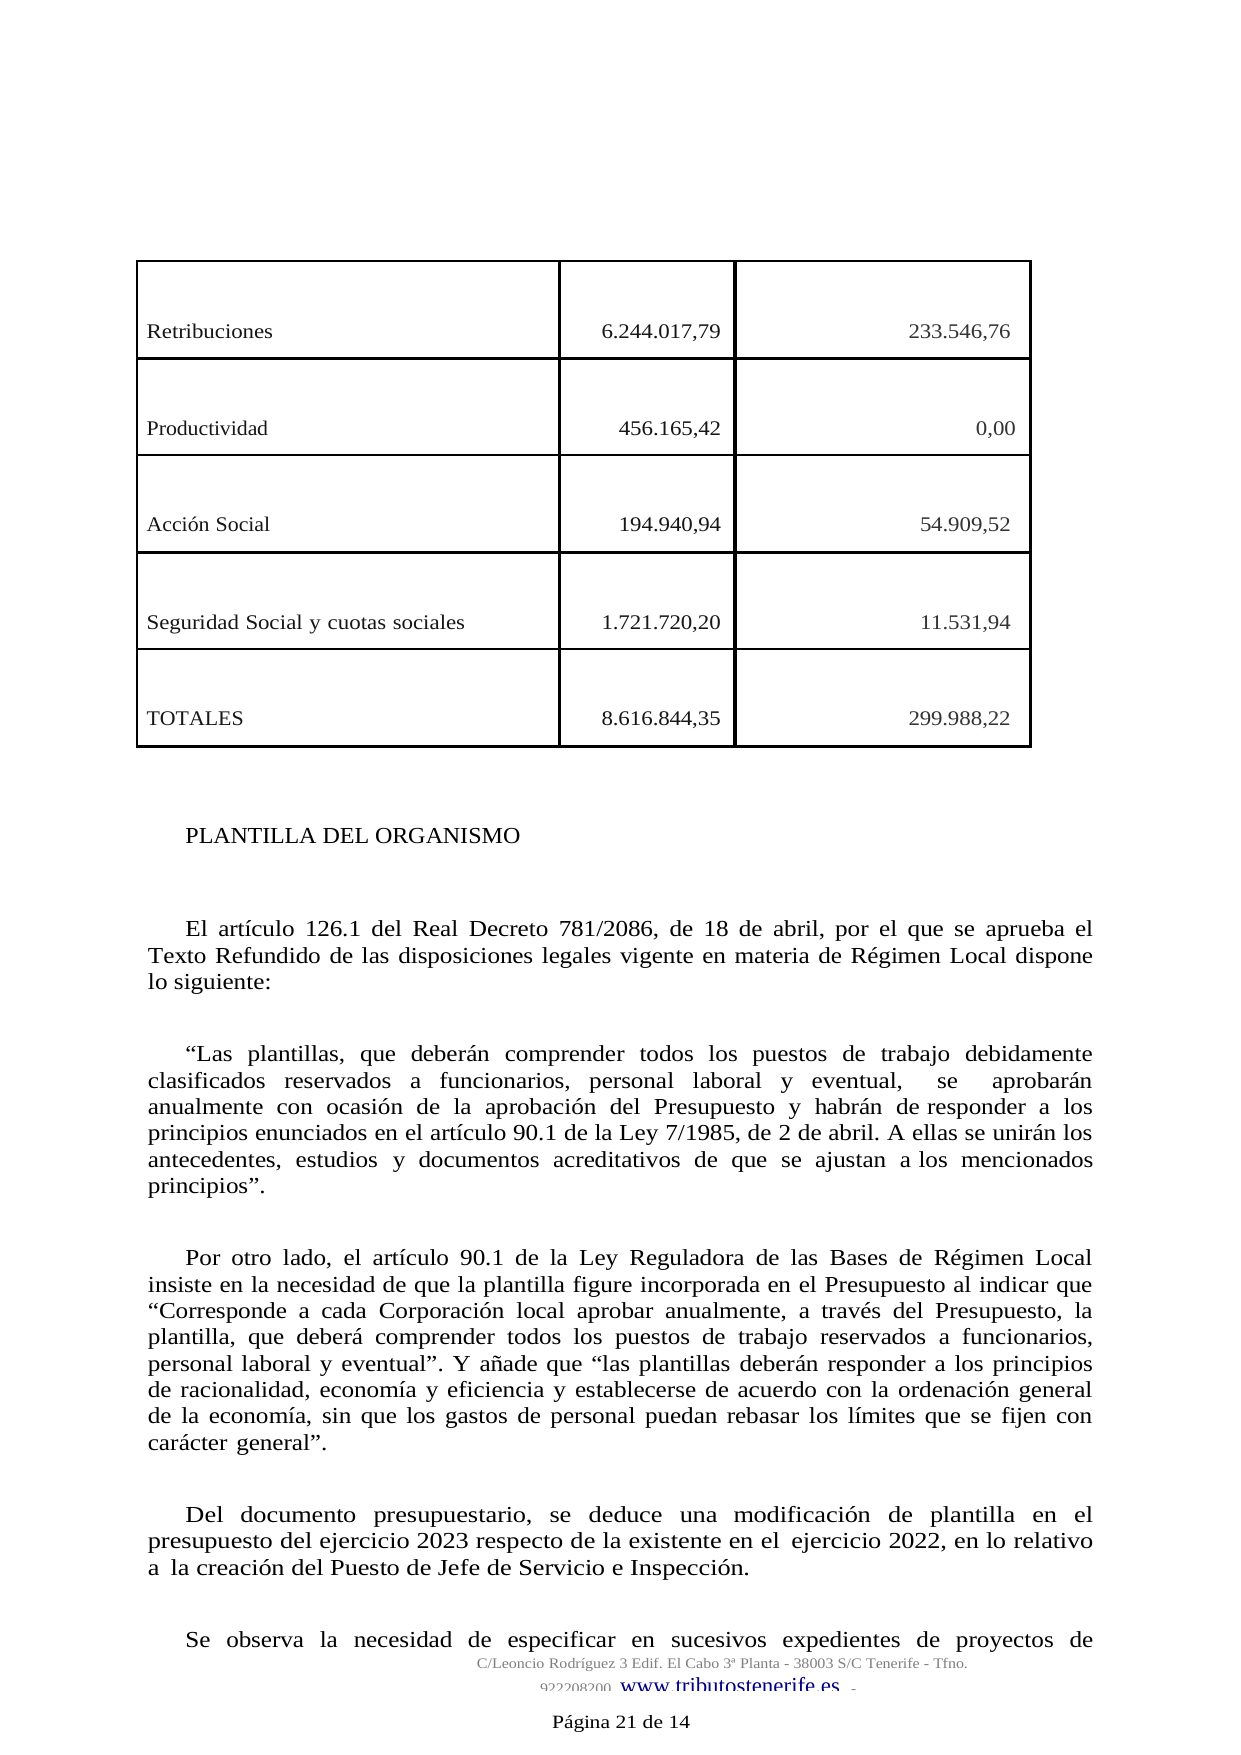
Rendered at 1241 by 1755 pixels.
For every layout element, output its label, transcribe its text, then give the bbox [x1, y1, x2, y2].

table_header Retribuciones [138, 262, 558, 357]
table_cell Acción Social [138, 456, 558, 551]
table_cell 1.721.720,20 [561, 554, 733, 648]
table_cell 456.165,42 [561, 360, 733, 454]
text Del documento presupuestario, se deduce una modificación de plantilla en el presupuesto del ejercicio 2023 respecto de la existente en el ejercicio 2022, en lo relativo a la creación del Puesto de Jefe de Servicio e Inspección. [148, 1501, 1093, 1580]
text Se observa la necesidad de especificar en sucesivos expedientes de proyectos de [148, 1626, 1093, 1653]
table_cell Productividad [138, 360, 558, 454]
text PLANTILLA DEL ORGANISMO [185, 822, 1105, 848]
text El artículo 126.1 del Real Decreto 781/2086, de 18 de abril, por el que se aprueba el Texto Refundido de las disposiciones legales vigente en materia de Régimen Local dispone lo siguiente: [148, 915, 1093, 994]
table_cell Seguridad Social y cuotas sociales [138, 554, 558, 648]
table_header 6.244.017,79 [561, 262, 733, 357]
table_header 233.546,76 [737, 262, 1029, 357]
text Por otro lado, el artículo 90.1 de la Ley Reguladora de las Bases de Régimen Local insiste en la necesidad de que la plantilla figure incorporada en el Presupuesto al indicar que “Corresponde a cada Corporación local aprobar anualmente, a través del Presupuesto, la plantilla, que deberá comprender todos los puestos de trabajo reservados a funcionarios, personal laboral y eventual”. Y añade que “las plantillas deberán responder a los principios de racionalidad, economía y eficiencia y establecerse de acuerdo con la ordenación general de la economía, sin que los gastos de personal puedan rebasar los límites que se fijen con carácter general”. [148, 1244, 1093, 1455]
table_cell 0,00 [737, 360, 1029, 454]
table_cell 11.531,94 [737, 554, 1029, 648]
table_cell 54.909,52 [737, 456, 1029, 551]
table_cell TOTALES [138, 650, 558, 744]
text “Las plantillas, que deberán comprender todos los puestos de trabajo debidamente clasificados reservados a funcionarios, personal laboral y eventual, se aprobarán anualmente con ocasión de la aprobación del Presupuesto y habrán de responder a los principios enunciados en el artículo 90.1 de la Ley 7/1985, de 2 de abril. A ellas se unirán los antecedentes, estudios y documentos acreditativos de que se ajustan a los mencionados principios”. [148, 1040, 1093, 1198]
table_cell 194.940,94 [561, 456, 733, 551]
table_cell 299.988,22 [737, 650, 1029, 744]
table_cell 8.616.844,35 [561, 650, 733, 744]
